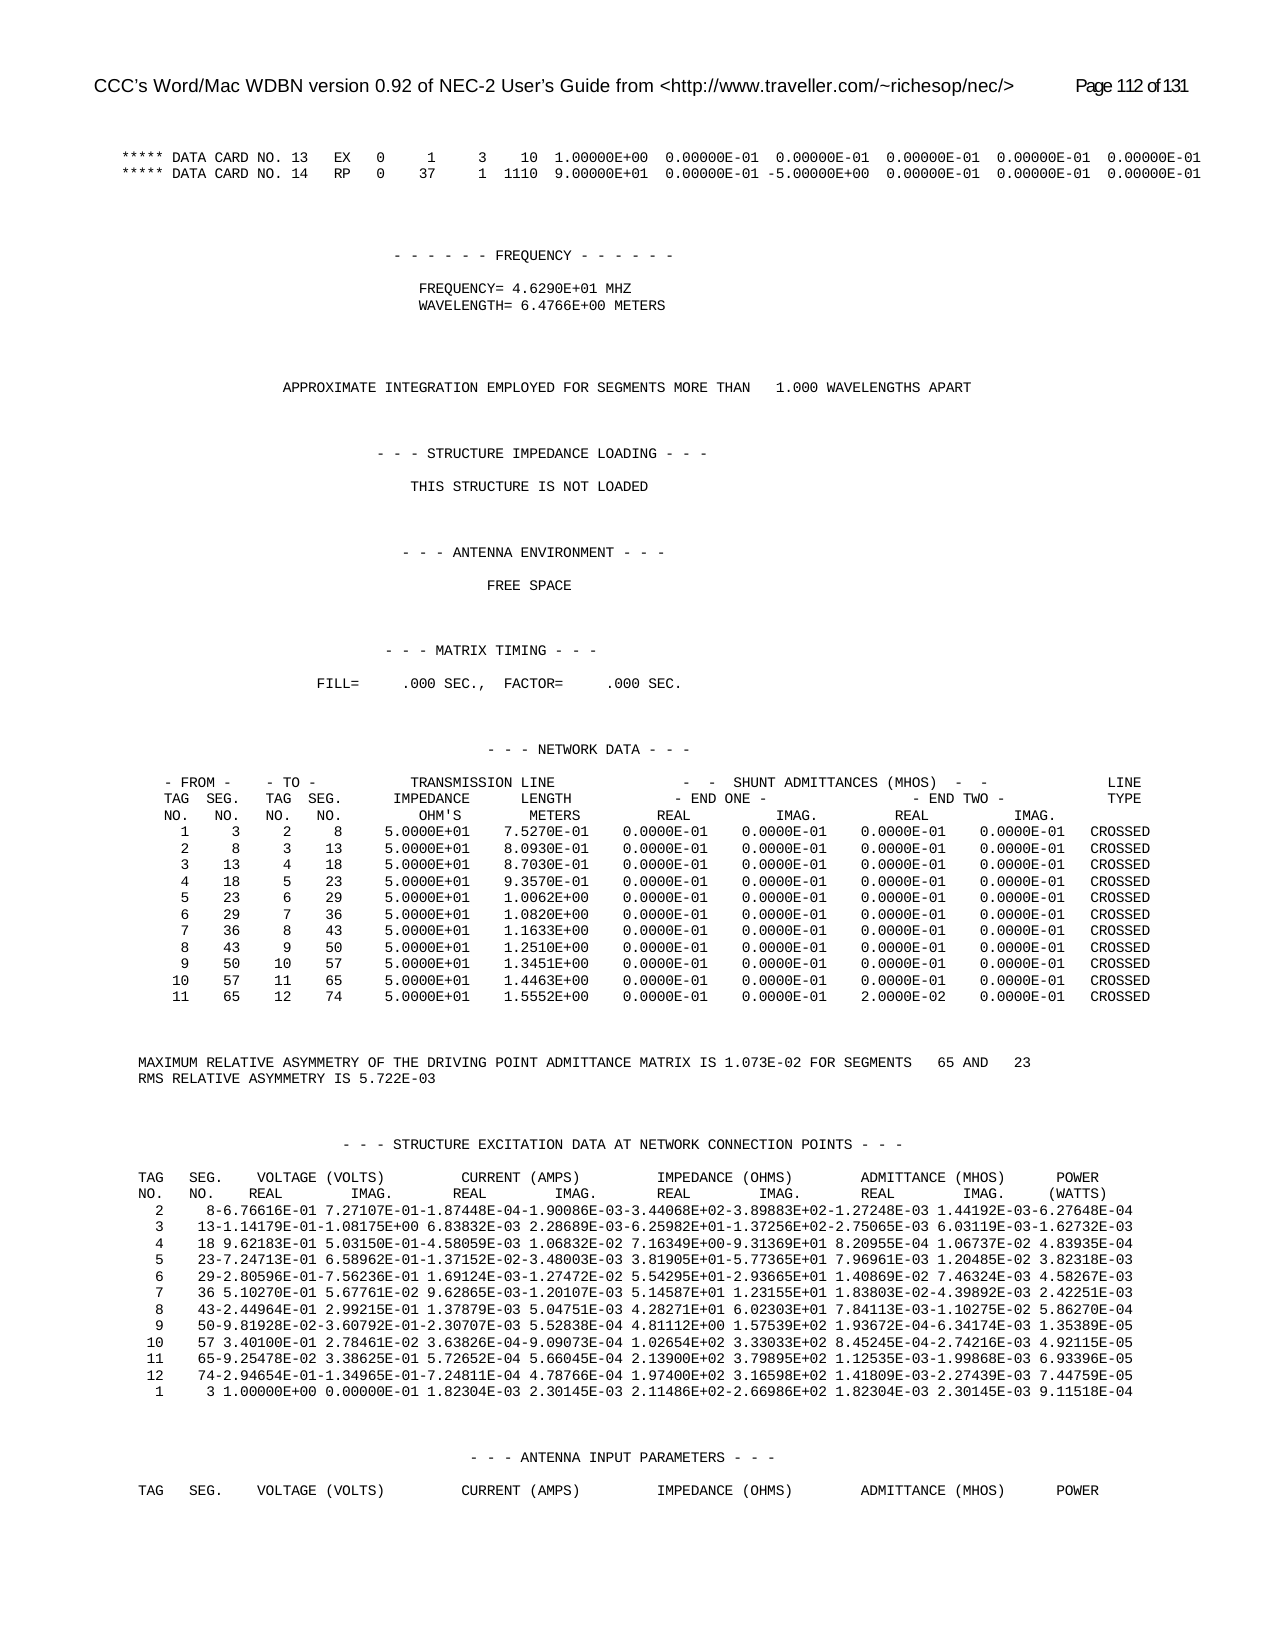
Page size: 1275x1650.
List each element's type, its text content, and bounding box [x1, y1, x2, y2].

text 8 43 9 50 5.0000E+01 1.2510E+00 0.0000E-01 0.0000E-01 0.0000E-01 0.0000E-01 CROSSED [112, 940, 1237, 956]
text 9 50-9.81928E-02-3.60792E-01-2.30707E-03 5.52838E-04 4.81112E+00 1.57539E+02 1.93672E-04-6.34174E-03 1.35389E-05 [112, 1318, 1237, 1335]
text 2 8 3 13 5.0000E+01 8.0930E-01 0.0000E-01 0.0000E-01 0.0000E-01 0.0000E-01 CROSSED [112, 841, 1237, 858]
text NO. NO. REAL IMAG. REAL IMAG. REAL IMAG. REAL IMAG. (WATTS) [112, 1187, 1237, 1203]
text 6 29 7 36 5.0000E+01 1.0820E+00 0.0000E-01 0.0000E-01 0.0000E-01 0.0000E-01 CROSSED [112, 907, 1237, 923]
text 1 3 2 8 5.0000E+01 7.5270E-01 0.0000E-01 0.0000E-01 0.0000E-01 0.0000E-01 CROSSED [112, 825, 1237, 841]
text - FROM - - TO - TRANSMISSION LINE - - SHUNT ADMITTANCES (MHOS) - - LINE [112, 775, 1237, 792]
text 1 3 1.00000E+00 0.00000E-01 1.82304E-03 2.30145E-03 2.11486E+02-2.66986E+02 1.82304E-03 2.30145E-03 9.11518E-04 [112, 1384, 1237, 1401]
text 9 50 10 57 5.0000E+01 1.3451E+00 0.0000E-01 0.0000E-01 0.0000E-01 0.0000E-01 CROSSED [112, 956, 1237, 973]
text ***** DATA CARD NO. 13 EX 0 1 3 10 1.00000E+00 0.00000E-01 0.00000E-01 0.00000E-01 0.00000E-01 0.00000E-01 [112, 150, 1237, 166]
text 8 43-2.44964E-01 2.99215E-01 1.37879E-03 5.04751E-03 4.28271E+01 6.02303E+01 7.84113E-03-1.10275E-02 5.86270E-04 [112, 1302, 1237, 1318]
text - - - STRUCTURE EXCITATION DATA AT NETWORK CONNECTION POINTS - - - [112, 1137, 1237, 1154]
text - - - - - - FREQUENCY - - - - - - [112, 249, 1237, 265]
text - - - ANTENNA ENVIRONMENT - - - [112, 545, 1237, 561]
text 7 36 5.10270E-01 5.67761E-02 9.62865E-03-1.20107E-03 5.14587E+01 1.23155E+01 1.83803E-02-4.39892E-03 2.42251E-03 [112, 1286, 1237, 1302]
text - - - NETWORK DATA - - - [112, 742, 1237, 759]
text 2 8-6.76616E-01 7.27107E-01-1.87448E-04-1.90086E-03-3.44068E+02-3.89883E+02-1.27248E-03 1.44192E-03-6.27648E-04 [112, 1203, 1237, 1220]
text 11 65 12 74 5.0000E+01 1.5552E+00 0.0000E-01 0.0000E-01 2.0000E-02 0.0000E-01 CROSSED [112, 989, 1237, 1006]
text - - - ANTENNA INPUT PARAMETERS - - - [112, 1450, 1237, 1467]
text 10 57 3.40100E-01 2.78461E-02 3.63826E-04-9.09073E-04 1.02654E+02 3.33033E+02 8.45245E-04-2.74216E-03 4.92115E-05 [112, 1335, 1237, 1351]
text WAVELENGTH= 6.4766E+00 METERS [112, 298, 1237, 314]
text 3 13-1.14179E-01-1.08175E+00 6.83832E-03 2.28689E-03-6.25982E+01-1.37256E+02-2.75065E-03 6.03119E-03-1.62732E-03 [112, 1220, 1237, 1236]
text 5 23-7.24713E-01 6.58962E-01-1.37152E-02-3.48003E-03 3.81905E+01-5.77365E+01 7.96961E-03 1.20485E-02 3.82318E-03 [112, 1253, 1237, 1269]
text TAG SEG. VOLTAGE (VOLTS) CURRENT (AMPS) IMPEDANCE (OHMS) ADMITTANCE (MHOS) POWER [112, 1483, 1237, 1499]
text 3 13 4 18 5.0000E+01 8.7030E-01 0.0000E-01 0.0000E-01 0.0000E-01 0.0000E-01 CROSSED [112, 858, 1237, 874]
text 11 65-9.25478E-02 3.38625E-01 5.72652E-04 5.66045E-04 2.13900E+02 3.79895E+02 1.12535E-03-1.99868E-03 6.93396E-05 [112, 1351, 1237, 1368]
text FREQUENCY= 4.6290E+01 MHZ [112, 282, 1237, 298]
text 12 74-2.94654E-01-1.34965E-01-7.24811E-04 4.78766E-04 1.97400E+02 3.16598E+02 1.41809E-03-2.27439E-03 7.44759E-05 [112, 1368, 1237, 1384]
text - - - MATRIX TIMING - - - [112, 644, 1237, 660]
text NO. NO. NO. NO. OHM'S METERS REAL IMAG. REAL IMAG. [112, 808, 1237, 825]
text 4 18 5 23 5.0000E+01 9.3570E-01 0.0000E-01 0.0000E-01 0.0000E-01 0.0000E-01 CROSSED [112, 874, 1237, 891]
text FREE SPACE [112, 578, 1237, 594]
text THIS STRUCTURE IS NOT LOADED [112, 479, 1237, 496]
text MAXIMUM RELATIVE ASYMMETRY OF THE DRIVING POINT ADMITTANCE MATRIX IS 1.073E-02 FOR SEGMENTS 65 AND 23 [112, 1055, 1237, 1072]
text APPROXIMATE INTEGRATION EMPLOYED FOR SEGMENTS MORE THAN 1.000 WAVELENGTHS APART [112, 380, 1237, 397]
text TAG SEG. TAG SEG. IMPEDANCE LENGTH - END ONE - - END TWO - TYPE [112, 792, 1237, 808]
text 10 57 11 65 5.0000E+01 1.4463E+00 0.0000E-01 0.0000E-01 0.0000E-01 0.0000E-01 CROSSED [112, 973, 1237, 989]
text ***** DATA CARD NO. 14 RP 0 37 1 1110 9.00000E+01 0.00000E-01 -5.00000E+00 0.00000E-01 0.00000E-01 0.00000E-01 [112, 166, 1237, 183]
text FILL= .000 SEC., FACTOR= .000 SEC. [112, 677, 1237, 693]
text RMS RELATIVE ASYMMETRY IS 5.722E-03 [112, 1072, 1237, 1088]
text 5 23 6 29 5.0000E+01 1.0062E+00 0.0000E-01 0.0000E-01 0.0000E-01 0.0000E-01 CROSSED [112, 891, 1237, 907]
text 4 18 9.62183E-01 5.03150E-01-4.58059E-03 1.06832E-02 7.16349E+00-9.31369E+01 8.20955E-04 1.06737E-02 4.83935E-04 [112, 1236, 1237, 1253]
text TAG SEG. VOLTAGE (VOLTS) CURRENT (AMPS) IMPEDANCE (OHMS) ADMITTANCE (MHOS) POWER [112, 1170, 1237, 1187]
text 6 29-2.80596E-01-7.56236E-01 1.69124E-03-1.27472E-02 5.54295E+01-2.93665E+01 1.40869E-02 7.46324E-03 4.58267E-03 [112, 1269, 1237, 1286]
text - - - STRUCTURE IMPEDANCE LOADING - - - [112, 446, 1237, 463]
text 7 36 8 43 5.0000E+01 1.1633E+00 0.0000E-01 0.0000E-01 0.0000E-01 0.0000E-01 CROSSED [112, 923, 1237, 940]
